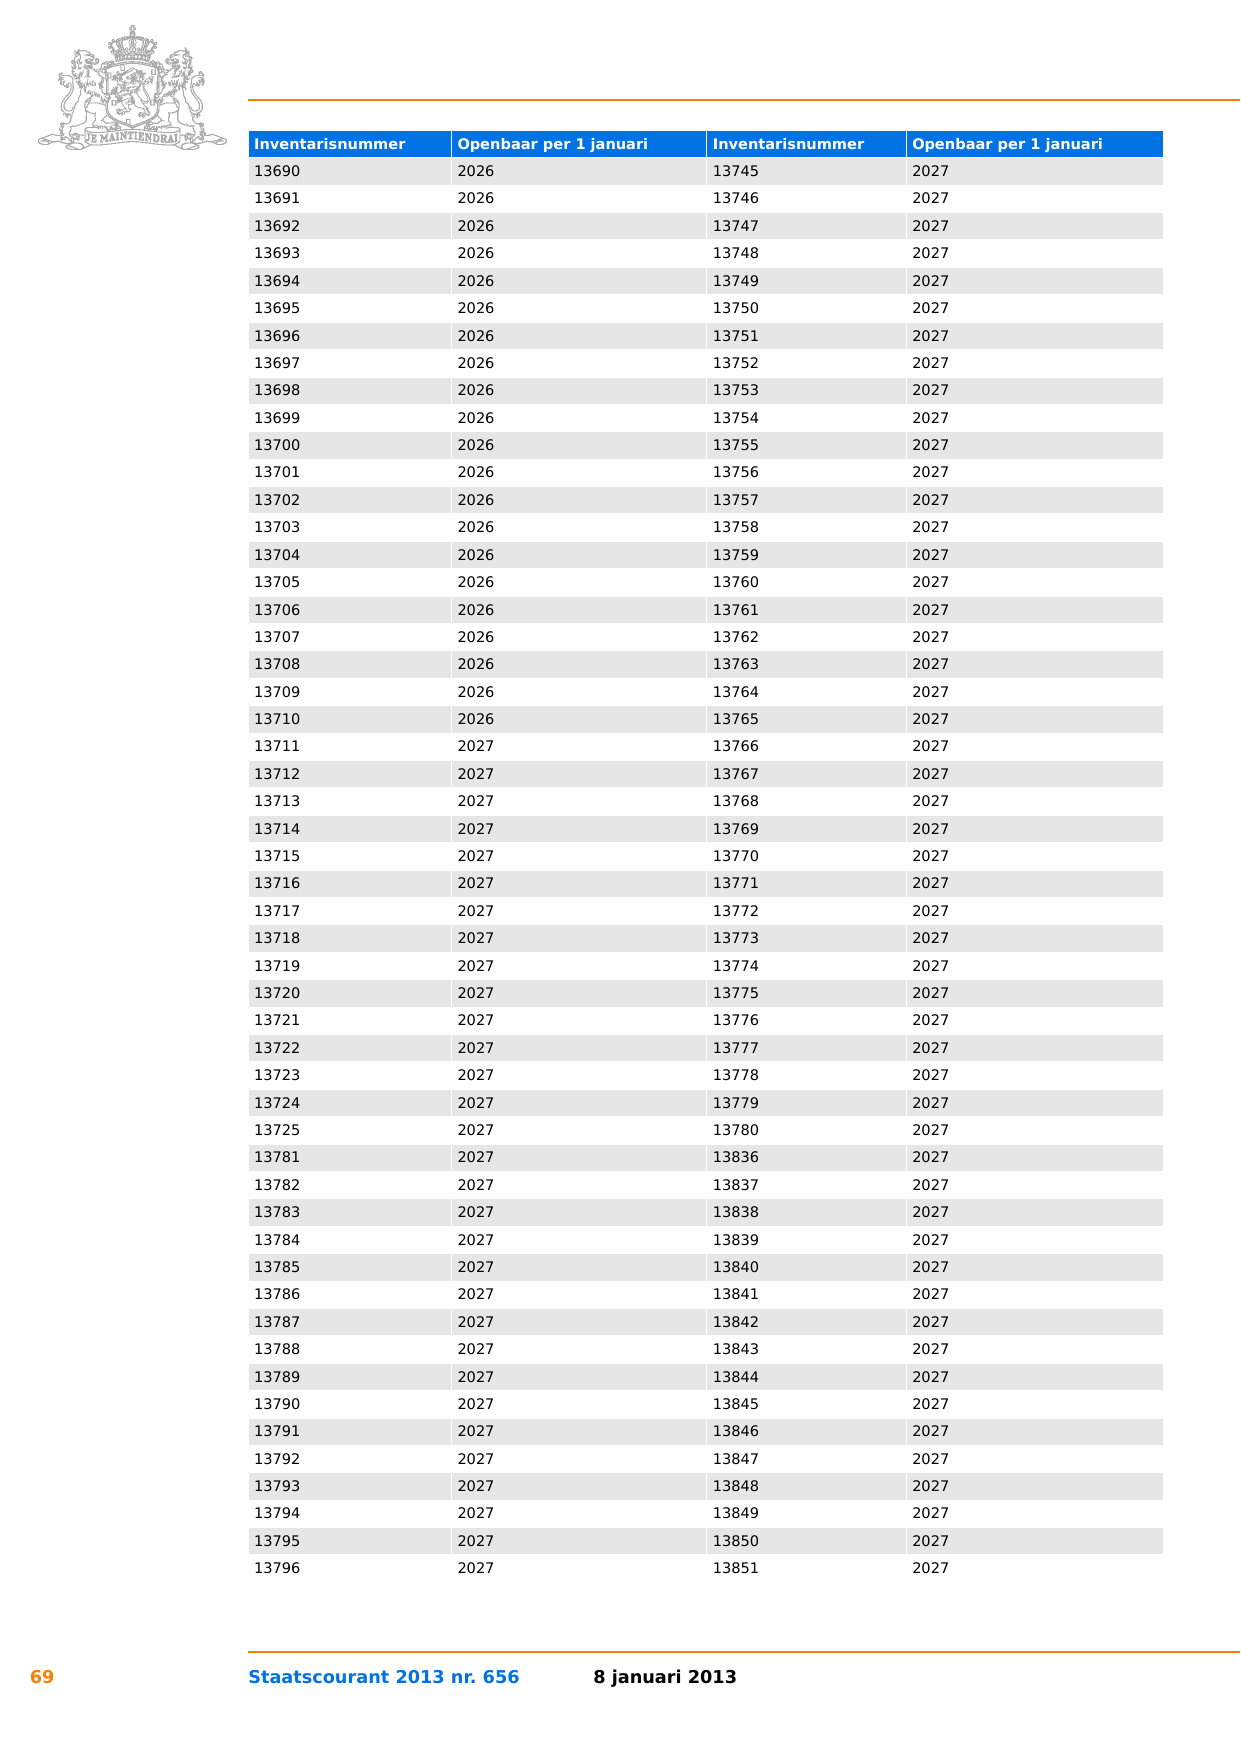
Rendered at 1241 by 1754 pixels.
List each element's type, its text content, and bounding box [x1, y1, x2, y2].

table_cell 13837 [707, 1172, 906, 1198]
table_cell 13698 [249, 378, 451, 404]
table_cell 13775 [707, 980, 906, 1007]
table_cell 2027 [907, 1556, 1163, 1582]
table_header Inventarisnummer [707, 131, 906, 157]
table_cell 2027 [907, 1391, 1163, 1417]
table_cell 2027 [452, 789, 706, 815]
table_cell 13716 [249, 871, 451, 897]
table_cell 13787 [249, 1309, 451, 1335]
table_cell 13713 [249, 789, 451, 815]
table_cell 2027 [907, 1063, 1163, 1089]
table_cell 13765 [707, 706, 906, 733]
table_cell 13753 [707, 378, 906, 404]
table_cell 2026 [452, 241, 706, 267]
table_cell 2027 [907, 1008, 1163, 1034]
table_cell 2027 [907, 460, 1163, 486]
table_cell 13839 [707, 1227, 906, 1253]
table_cell 2027 [452, 898, 706, 924]
table_cell 13786 [249, 1282, 451, 1308]
table_cell 13700 [249, 432, 451, 459]
table_cell 2027 [907, 1145, 1163, 1171]
table_cell 13847 [707, 1446, 906, 1472]
table_cell 13782 [249, 1172, 451, 1198]
table_cell 2027 [452, 925, 706, 952]
table_header Inventarisnummer [249, 131, 451, 157]
table_cell 2027 [907, 597, 1163, 623]
table_cell 13846 [707, 1419, 906, 1445]
table_cell 13721 [249, 1008, 451, 1034]
table_cell 13791 [249, 1419, 451, 1445]
table_cell 2027 [452, 953, 706, 979]
table_cell 13757 [707, 487, 906, 513]
table_cell 13749 [707, 268, 906, 294]
table_cell 13709 [249, 679, 451, 705]
table_cell 13712 [249, 761, 451, 787]
table_cell 2027 [907, 1254, 1163, 1281]
table_cell 2027 [907, 350, 1163, 376]
table_cell 13704 [249, 542, 451, 568]
table_cell 13763 [707, 651, 906, 678]
table_cell 13706 [249, 597, 451, 623]
table_cell 2026 [452, 679, 706, 705]
table_cell 13755 [707, 432, 906, 459]
table_cell 13691 [249, 186, 451, 212]
table_cell 2027 [907, 487, 1163, 513]
table_cell 13779 [707, 1090, 906, 1116]
table_cell 13788 [249, 1336, 451, 1363]
table_cell 13752 [707, 350, 906, 376]
table_cell 13843 [707, 1336, 906, 1363]
table_cell 2027 [452, 1063, 706, 1089]
table_cell 13850 [707, 1528, 906, 1554]
table_cell 13796 [249, 1556, 451, 1582]
table_cell 2026 [452, 213, 706, 239]
table_cell 2027 [907, 871, 1163, 897]
table_cell 13845 [707, 1391, 906, 1417]
table_cell 13692 [249, 213, 451, 239]
table_cell 2026 [452, 350, 706, 376]
table_cell 13848 [707, 1473, 906, 1500]
table_cell 2027 [907, 980, 1163, 1007]
table_cell 2027 [452, 1501, 706, 1527]
table_cell 2027 [452, 1008, 706, 1034]
table_header Openbaar per 1 januari [907, 131, 1163, 157]
table_cell 2027 [907, 1364, 1163, 1390]
table_cell 13771 [707, 871, 906, 897]
table_cell 13841 [707, 1282, 906, 1308]
table_cell 2027 [452, 1364, 706, 1390]
table_cell 2027 [452, 1145, 706, 1171]
table_cell 2027 [907, 1090, 1163, 1116]
table_cell 13703 [249, 515, 451, 541]
table_cell 2026 [452, 706, 706, 733]
table_cell 2027 [452, 734, 706, 760]
table_cell 13760 [707, 569, 906, 596]
table_cell 13778 [707, 1063, 906, 1089]
table_cell 13789 [249, 1364, 451, 1390]
table_cell 13790 [249, 1391, 451, 1417]
table_cell 13785 [249, 1254, 451, 1281]
table_cell 2027 [907, 651, 1163, 678]
table_cell 13717 [249, 898, 451, 924]
table_cell 13708 [249, 651, 451, 678]
table_cell 2027 [907, 1117, 1163, 1143]
table_cell 13695 [249, 295, 451, 322]
table_cell 2026 [452, 487, 706, 513]
table_cell 2027 [452, 1199, 706, 1226]
table_cell 2027 [452, 1282, 706, 1308]
table_header Openbaar per 1 januari [452, 131, 706, 157]
table_cell 2027 [907, 268, 1163, 294]
table_cell 13770 [707, 843, 906, 869]
table_cell 2026 [452, 569, 706, 596]
table_cell 2027 [907, 816, 1163, 842]
table_cell 2027 [907, 843, 1163, 869]
table_cell 2027 [907, 158, 1163, 185]
table_cell 13696 [249, 323, 451, 349]
table_cell 13748 [707, 241, 906, 267]
table_cell 2026 [452, 186, 706, 212]
table_cell 2027 [907, 706, 1163, 733]
table_cell 2026 [452, 460, 706, 486]
table_cell 13838 [707, 1199, 906, 1226]
table_cell 2027 [907, 186, 1163, 212]
table_cell 13711 [249, 734, 451, 760]
table_cell 13754 [707, 405, 906, 431]
table_cell 13707 [249, 624, 451, 650]
table_cell 2027 [907, 378, 1163, 404]
table_cell 2027 [452, 980, 706, 1007]
table_cell 13747 [707, 213, 906, 239]
table_cell 2027 [907, 432, 1163, 459]
table_cell 2027 [907, 925, 1163, 952]
table_cell 2026 [452, 295, 706, 322]
table_cell 2027 [907, 1172, 1163, 1198]
table_cell 2027 [452, 1473, 706, 1500]
table_cell 2026 [452, 542, 706, 568]
picture [38, 25, 227, 150]
table_cell 2027 [452, 1391, 706, 1417]
table_cell 2027 [907, 761, 1163, 787]
table_cell 13701 [249, 460, 451, 486]
table_cell 13764 [707, 679, 906, 705]
table_cell 2026 [452, 515, 706, 541]
table_cell 2027 [907, 241, 1163, 267]
table_cell 2027 [452, 1172, 706, 1198]
table_cell 13784 [249, 1227, 451, 1253]
table_cell 13773 [707, 925, 906, 952]
table_cell 2027 [452, 843, 706, 869]
table_cell 2027 [907, 295, 1163, 322]
table_cell 2027 [907, 1446, 1163, 1472]
table_cell 2027 [907, 569, 1163, 596]
table_cell 13746 [707, 186, 906, 212]
table_cell 13697 [249, 350, 451, 376]
table_cell 2027 [907, 1528, 1163, 1554]
table_cell 13794 [249, 1501, 451, 1527]
table_cell 13767 [707, 761, 906, 787]
table_cell 13766 [707, 734, 906, 760]
table_cell 13693 [249, 241, 451, 267]
table_cell 13769 [707, 816, 906, 842]
table_cell 13768 [707, 789, 906, 815]
table_cell 2026 [452, 405, 706, 431]
table_cell 2027 [907, 679, 1163, 705]
table_cell 13774 [707, 953, 906, 979]
table_cell 2027 [907, 515, 1163, 541]
table_cell 13762 [707, 624, 906, 650]
table_cell 13720 [249, 980, 451, 1007]
table_cell 13758 [707, 515, 906, 541]
table_cell 2026 [452, 323, 706, 349]
table_cell 13719 [249, 953, 451, 979]
table_cell 13723 [249, 1063, 451, 1089]
table_cell 13722 [249, 1035, 451, 1061]
table_cell 2027 [907, 1419, 1163, 1445]
table_cell 13699 [249, 405, 451, 431]
table_cell 2027 [907, 213, 1163, 239]
table_cell 13710 [249, 706, 451, 733]
table_cell 13836 [707, 1145, 906, 1171]
table_cell 2027 [452, 1556, 706, 1582]
table_cell 2027 [452, 871, 706, 897]
table_cell 13715 [249, 843, 451, 869]
table_cell 13792 [249, 1446, 451, 1472]
table_cell 2026 [452, 268, 706, 294]
table_cell 2027 [452, 1227, 706, 1253]
table_cell 2027 [907, 1309, 1163, 1335]
table_cell 2027 [907, 1035, 1163, 1061]
table_cell 13844 [707, 1364, 906, 1390]
table_cell 13780 [707, 1117, 906, 1143]
table_cell 2027 [452, 1446, 706, 1472]
table_cell 13842 [707, 1309, 906, 1335]
table_cell 2027 [907, 1501, 1163, 1527]
table_cell 2027 [907, 789, 1163, 815]
table_cell 13783 [249, 1199, 451, 1226]
table_cell 2027 [452, 1035, 706, 1061]
table_cell 2027 [452, 1309, 706, 1335]
table_cell 13751 [707, 323, 906, 349]
table_cell 2027 [907, 1199, 1163, 1226]
table_cell 2027 [907, 734, 1163, 760]
table_cell 13718 [249, 925, 451, 952]
table_cell 2027 [907, 323, 1163, 349]
table_cell 13759 [707, 542, 906, 568]
table_cell 2027 [907, 1282, 1163, 1308]
table_cell 13777 [707, 1035, 906, 1061]
table_cell 2026 [452, 597, 706, 623]
table_cell 13705 [249, 569, 451, 596]
table_cell 13725 [249, 1117, 451, 1143]
table_cell 2027 [452, 761, 706, 787]
table_cell 2027 [452, 1336, 706, 1363]
table_cell 2027 [452, 1117, 706, 1143]
table_cell 2027 [907, 624, 1163, 650]
table_cell 13690 [249, 158, 451, 185]
table_cell 13745 [707, 158, 906, 185]
table_cell 13772 [707, 898, 906, 924]
table_cell 2027 [452, 1419, 706, 1445]
table_cell 2027 [452, 1528, 706, 1554]
table_cell 13761 [707, 597, 906, 623]
table_cell 2027 [907, 1473, 1163, 1500]
table_cell 2026 [452, 624, 706, 650]
table_cell 13849 [707, 1501, 906, 1527]
table_cell 2026 [452, 432, 706, 459]
table_cell 2026 [452, 378, 706, 404]
table_cell 13756 [707, 460, 906, 486]
table_cell 2027 [907, 898, 1163, 924]
table_cell 13795 [249, 1528, 451, 1554]
table_cell 2026 [452, 158, 706, 185]
table_cell 2027 [907, 1336, 1163, 1363]
table_cell 2027 [907, 953, 1163, 979]
table_cell 2027 [907, 1227, 1163, 1253]
table_cell 13776 [707, 1008, 906, 1034]
table_cell 13781 [249, 1145, 451, 1171]
table_cell 2026 [452, 651, 706, 678]
table_cell 13714 [249, 816, 451, 842]
table_cell 2027 [452, 1090, 706, 1116]
table_cell 13793 [249, 1473, 451, 1500]
table_cell 2027 [907, 542, 1163, 568]
table_cell 13840 [707, 1254, 906, 1281]
table_cell 2027 [907, 405, 1163, 431]
table_cell 13702 [249, 487, 451, 513]
table_cell 13724 [249, 1090, 451, 1116]
table_cell 13750 [707, 295, 906, 322]
table_cell 2027 [452, 816, 706, 842]
table_cell 13851 [707, 1556, 906, 1582]
table_cell 2027 [452, 1254, 706, 1281]
table_cell 13694 [249, 268, 451, 294]
